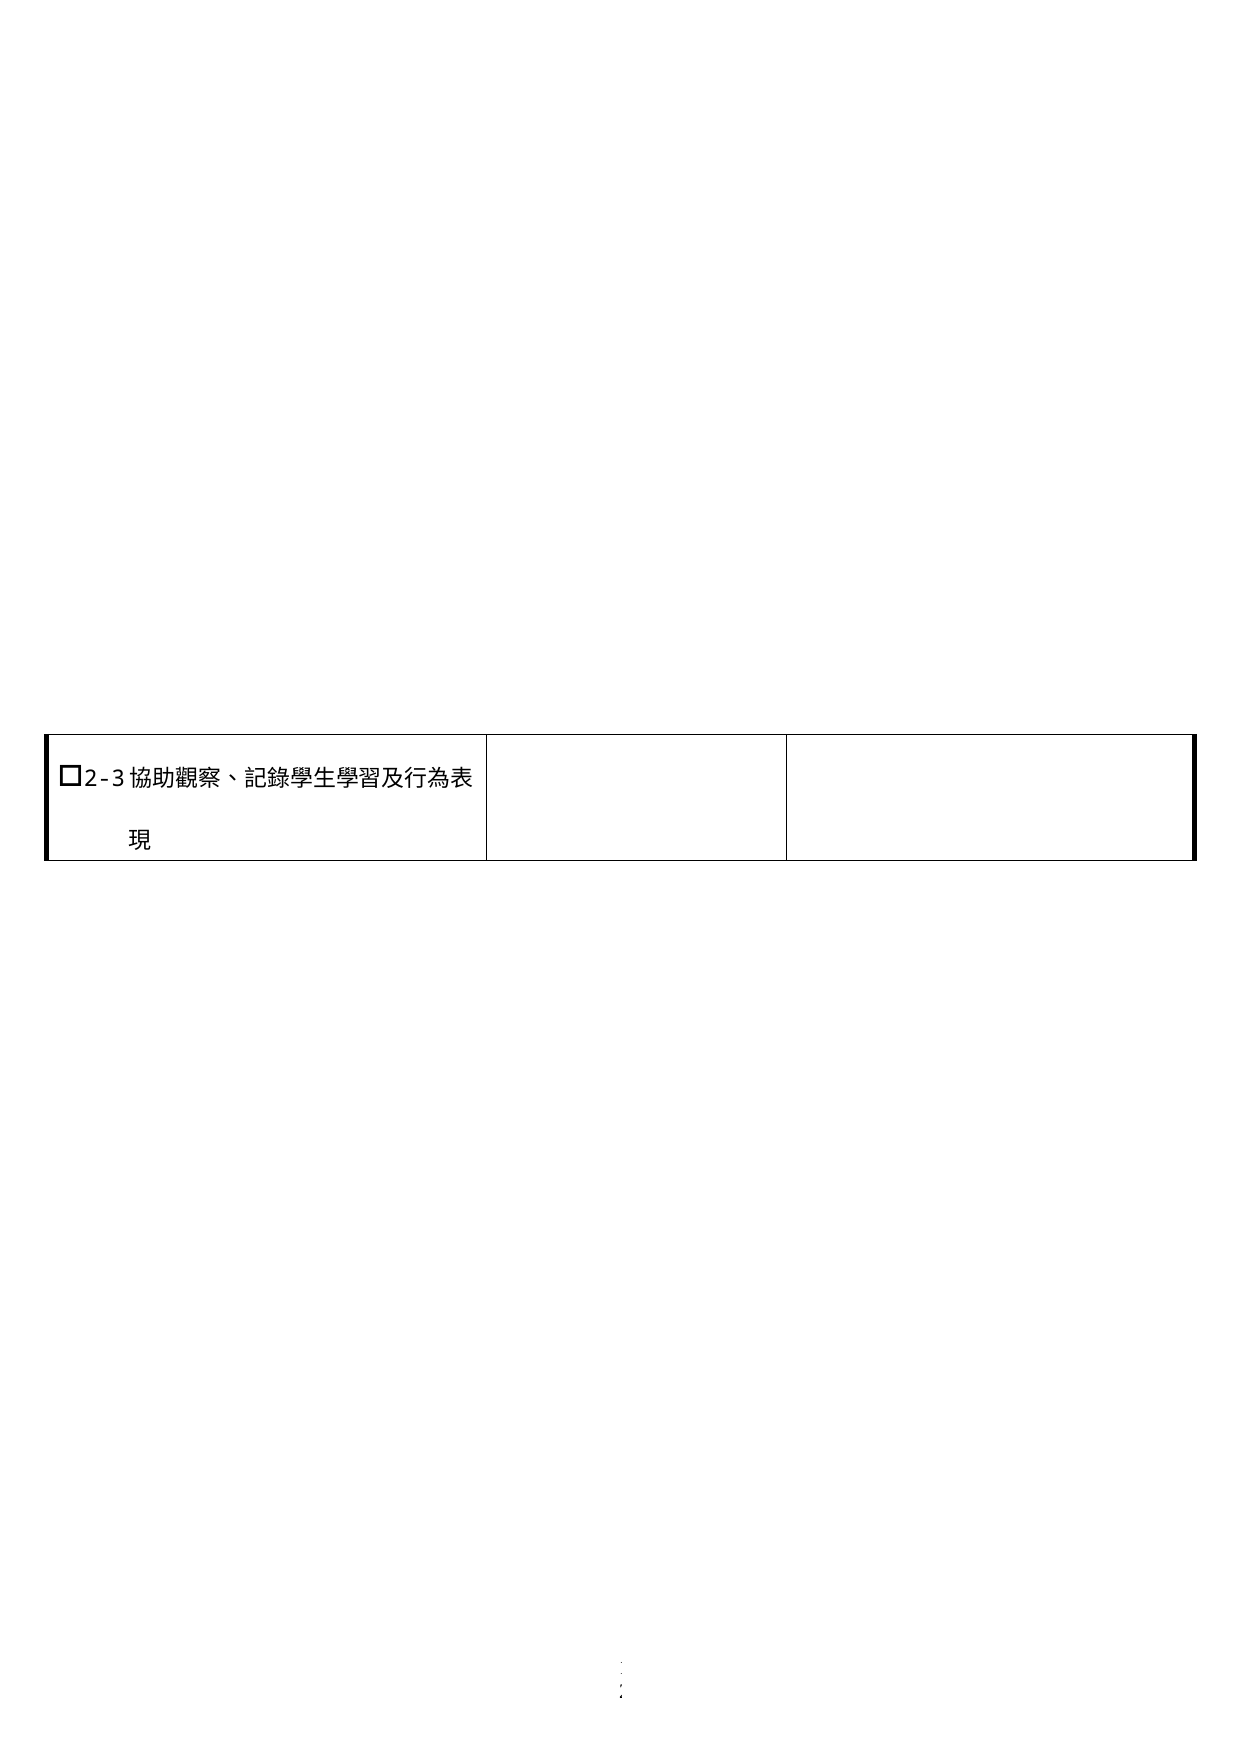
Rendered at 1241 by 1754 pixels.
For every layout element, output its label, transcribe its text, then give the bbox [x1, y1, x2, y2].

table_cell [787, 735, 1192, 860]
table_cell [487, 735, 786, 860]
table_cell 2-3協助觀察、記錄學生學習及行為表現 [49, 735, 486, 860]
